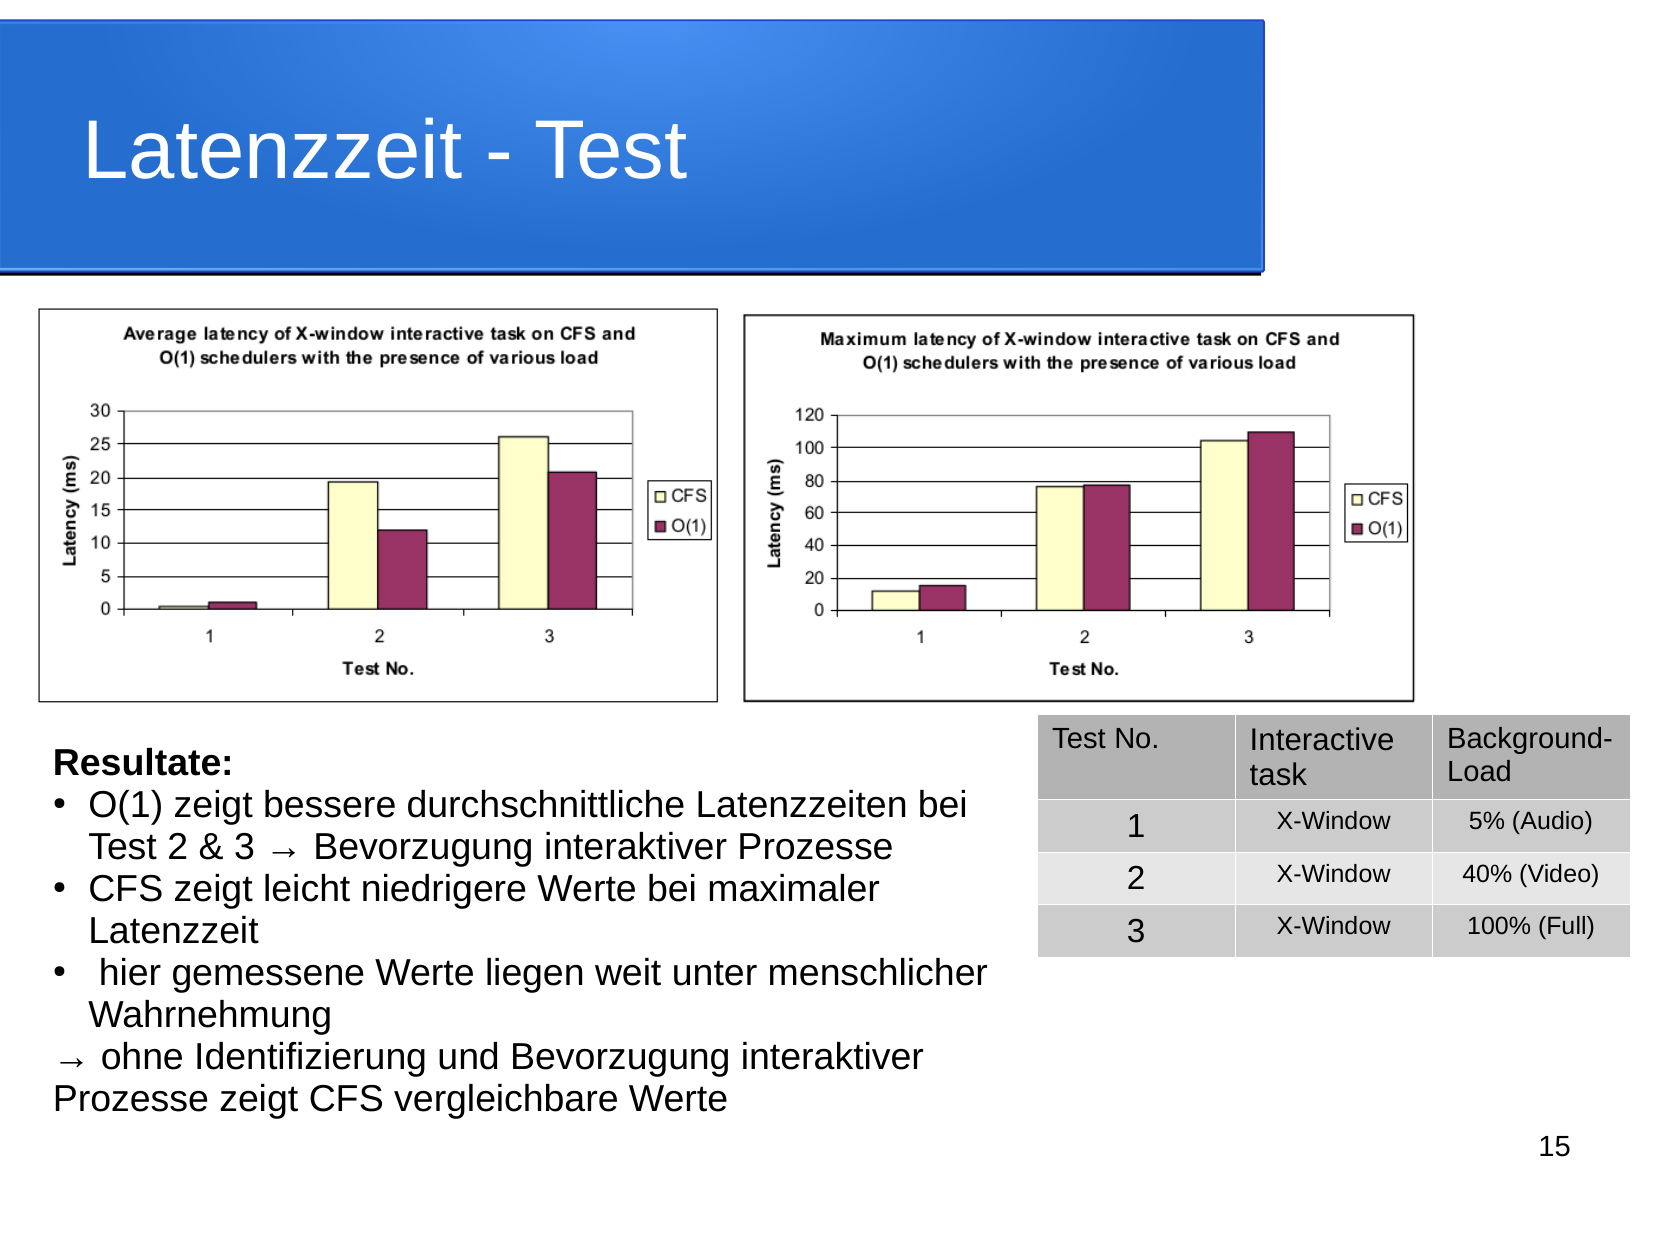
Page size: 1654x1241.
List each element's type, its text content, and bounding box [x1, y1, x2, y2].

table_cell 2 [1038, 853, 1235, 904]
table_cell 1 [1038, 800, 1235, 852]
picture [35, 305, 724, 706]
text_box Resultate: O(1) zeigt bessere durchschnittliche Latenzzeiten bei Test 2 & 3 → Bevorzugung interaktiver Prozesse CFS zeigt leicht niedrigere Werte bei maximaler Latenzzeit hier gemessene Werte liegen weit unter menschlicher Wahrnehmung → ohne Identifizierung und Bevorzugung interaktiver Prozesse zeigt CFS vergleichbare Werte [38, 733, 1020, 1127]
picture [740, 312, 1420, 707]
table_header Background-Load [1433, 715, 1630, 799]
table_cell X-Window [1236, 800, 1432, 852]
table_cell 3 [1038, 905, 1235, 957]
table_cell X-Window [1236, 905, 1432, 957]
table_cell 100% (Full) [1433, 905, 1630, 957]
title Latenzzeit - Test [82, 47, 1235, 252]
table_cell 5% (Audio) [1433, 800, 1630, 852]
table_header Test No. [1038, 715, 1235, 799]
table_header Interactive task [1236, 715, 1432, 799]
table_cell 40% (Video) [1433, 853, 1630, 904]
table_cell X-Window [1236, 853, 1432, 904]
